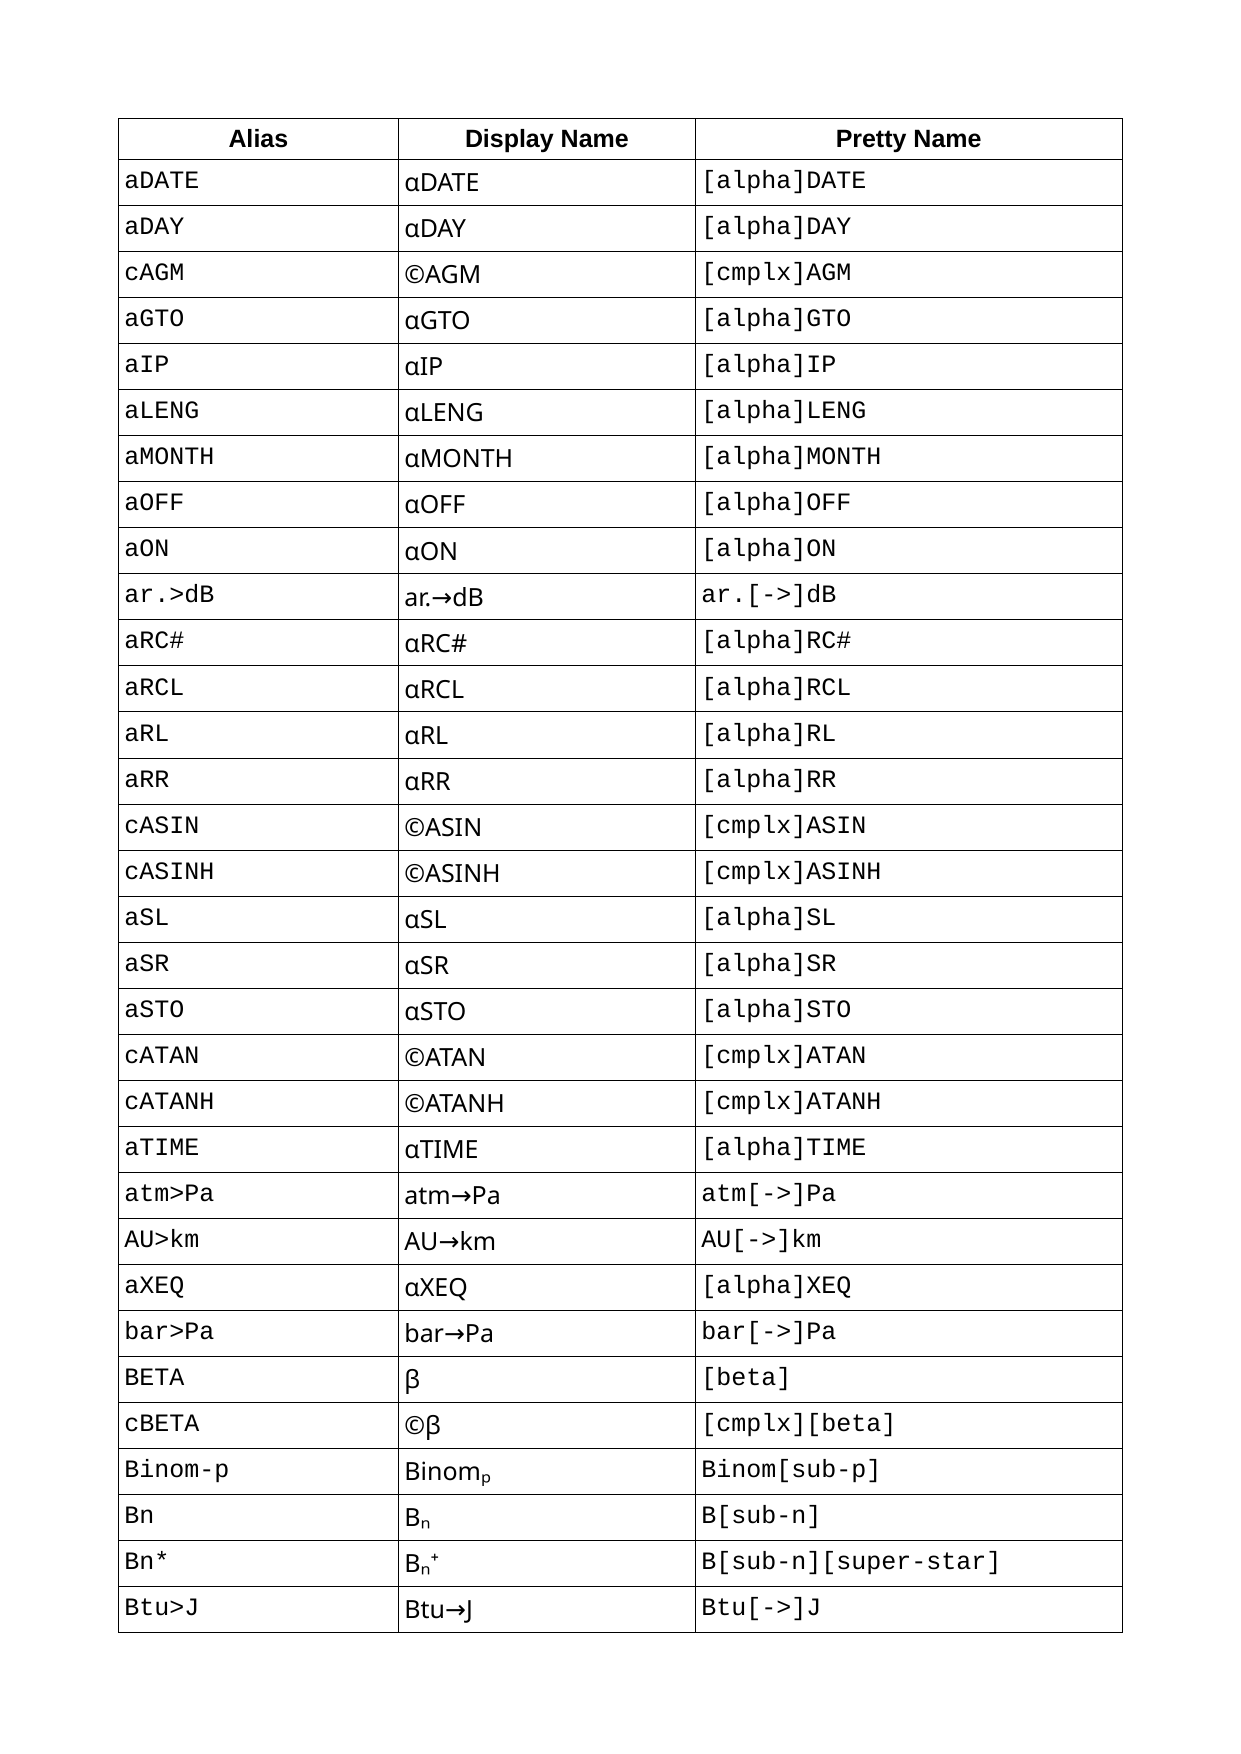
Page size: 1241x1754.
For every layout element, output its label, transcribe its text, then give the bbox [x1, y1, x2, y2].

table_cell [alpha]GTO [696, 298, 1122, 343]
table_cell αSR [399, 943, 695, 988]
table_cell [alpha]DAY [696, 206, 1122, 251]
table_cell αSL [399, 897, 695, 942]
table_cell Bₙ [399, 1495, 695, 1540]
table_cell [beta] [696, 1357, 1122, 1402]
table_cell [alpha]OFF [696, 482, 1122, 527]
table_cell [cmplx]ATANH [696, 1081, 1122, 1126]
table_cell [cmplx][beta] [696, 1403, 1122, 1448]
table_cell [alpha]RCL [696, 666, 1122, 711]
table_header Display Name [399, 119, 695, 159]
table_cell bar→Pa [399, 1311, 695, 1356]
table_cell ©ATAN [399, 1035, 695, 1080]
table_cell B[sub-n][super-star] [696, 1541, 1122, 1586]
table_cell αTIME [399, 1127, 695, 1172]
table_cell Bₙ⁺ [399, 1541, 695, 1586]
table_cell Binomₚ [399, 1449, 695, 1494]
table_cell αDATE [399, 160, 695, 205]
table_cell Btu[->]J [696, 1587, 1122, 1632]
table_cell αSTO [399, 989, 695, 1034]
table_cell BETA [119, 1357, 398, 1402]
table_cell [alpha]ON [696, 528, 1122, 573]
table_cell αON [399, 528, 695, 573]
table_cell αRR [399, 759, 695, 803]
table_cell aSR [119, 943, 398, 988]
table_cell aSTO [119, 989, 398, 1034]
table_cell β [399, 1357, 695, 1402]
table_cell αOFF [399, 482, 695, 527]
table_cell aRR [119, 759, 398, 803]
table_cell αLENG [399, 390, 695, 435]
table_cell ©β [399, 1403, 695, 1448]
table_cell aMONTH [119, 436, 398, 481]
table_cell ©ASINH [399, 851, 695, 896]
table_cell ar.→dB [399, 574, 695, 619]
table_cell Binom-p [119, 1449, 398, 1494]
table_cell aDATE [119, 160, 398, 205]
table_cell Bn* [119, 1541, 398, 1586]
table_cell aSL [119, 897, 398, 942]
table_cell [alpha]DATE [696, 160, 1122, 205]
table_cell [cmplx]ASIN [696, 805, 1122, 849]
table_cell aDAY [119, 206, 398, 251]
table_cell ©ASIN [399, 805, 695, 849]
table_cell cASIN [119, 805, 398, 849]
table_cell Binom[sub-p] [696, 1449, 1122, 1494]
table_cell αXEQ [399, 1265, 695, 1310]
table_cell atm>Pa [119, 1173, 398, 1218]
table_cell bar[->]Pa [696, 1311, 1122, 1356]
table_cell ar.[->]dB [696, 574, 1122, 619]
table_cell [alpha]MONTH [696, 436, 1122, 481]
table_cell aRC# [119, 620, 398, 665]
table_cell ar.>dB [119, 574, 398, 619]
table_cell aRCL [119, 666, 398, 711]
table_cell αRL [399, 712, 695, 757]
table_cell Btu→J [399, 1587, 695, 1632]
table_cell [cmplx]ASINH [696, 851, 1122, 896]
table_header Alias [119, 119, 398, 159]
table_cell [alpha]SR [696, 943, 1122, 988]
table_cell bar>Pa [119, 1311, 398, 1356]
table_cell [alpha]RL [696, 712, 1122, 757]
table_cell cAGM [119, 252, 398, 297]
table_cell aON [119, 528, 398, 573]
table_cell ©AGM [399, 252, 695, 297]
table_cell [alpha]IP [696, 344, 1122, 389]
table_cell ©ATANH [399, 1081, 695, 1126]
table_cell cASINH [119, 851, 398, 896]
table_cell aRL [119, 712, 398, 757]
table_cell cATANH [119, 1081, 398, 1126]
table_header Pretty Name [696, 119, 1122, 159]
table_cell αGTO [399, 298, 695, 343]
table_cell [alpha]LENG [696, 390, 1122, 435]
table_cell αIP [399, 344, 695, 389]
table_cell [alpha]RC# [696, 620, 1122, 665]
table_cell atm→Pa [399, 1173, 695, 1218]
table_cell αRC# [399, 620, 695, 665]
table_cell [alpha]SL [696, 897, 1122, 942]
table_cell [alpha]TIME [696, 1127, 1122, 1172]
table_cell αDAY [399, 206, 695, 251]
table_cell [alpha]RR [696, 759, 1122, 803]
table_cell B[sub-n] [696, 1495, 1122, 1540]
table_cell aLENG [119, 390, 398, 435]
table_cell cATAN [119, 1035, 398, 1080]
table_cell αMONTH [399, 436, 695, 481]
table_cell AU→km [399, 1219, 695, 1264]
table_cell aGTO [119, 298, 398, 343]
table_cell aOFF [119, 482, 398, 527]
table_cell aIP [119, 344, 398, 389]
table_cell [cmplx]AGM [696, 252, 1122, 297]
table_cell Bn [119, 1495, 398, 1540]
table_cell [alpha]XEQ [696, 1265, 1122, 1310]
table_cell aTIME [119, 1127, 398, 1172]
table_cell AU>km [119, 1219, 398, 1264]
table_cell cBETA [119, 1403, 398, 1448]
table_cell [cmplx]ATAN [696, 1035, 1122, 1080]
table_cell aXEQ [119, 1265, 398, 1310]
table_cell αRCL [399, 666, 695, 711]
table_cell atm[->]Pa [696, 1173, 1122, 1218]
table_cell [alpha]STO [696, 989, 1122, 1034]
table_cell Btu>J [119, 1587, 398, 1632]
table_cell AU[->]km [696, 1219, 1122, 1264]
